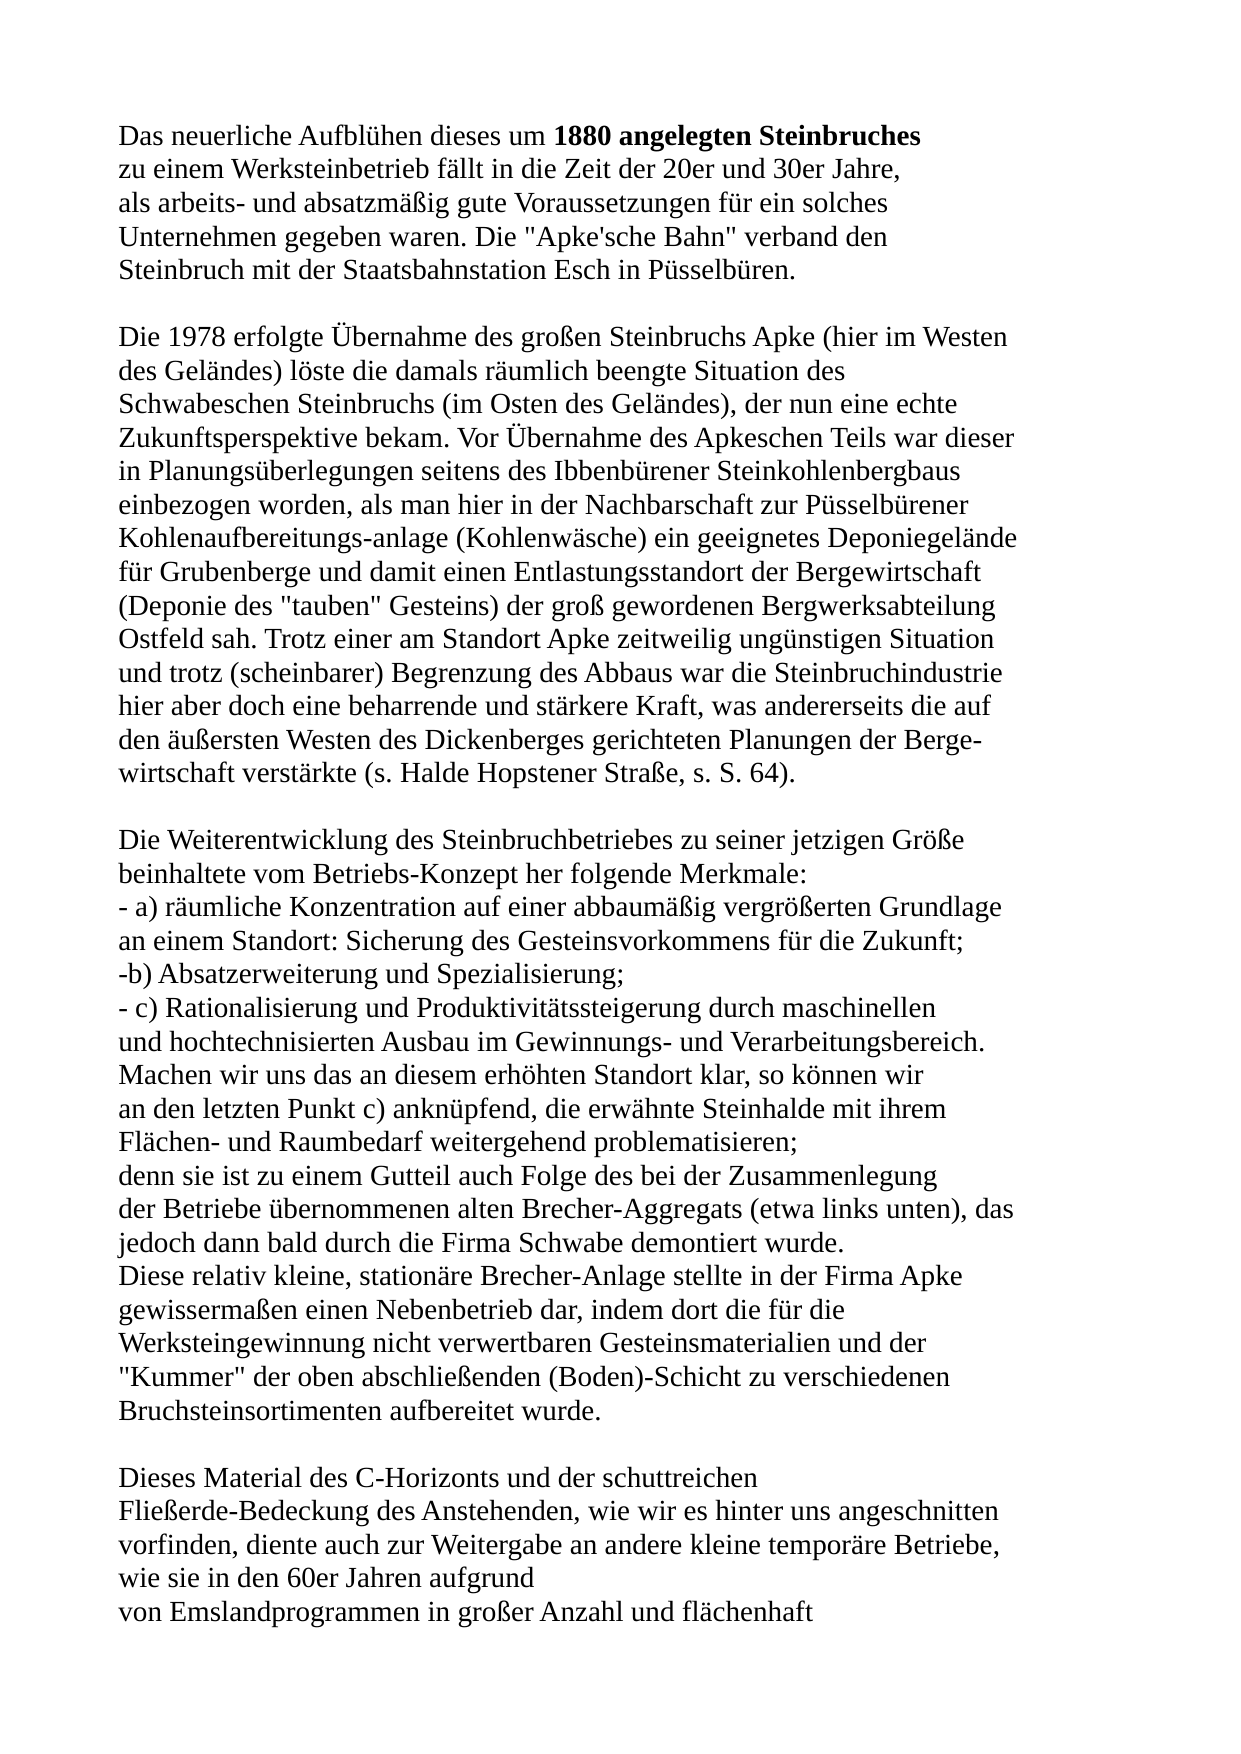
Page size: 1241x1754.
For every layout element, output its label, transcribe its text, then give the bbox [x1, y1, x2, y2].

text an den letzten Punkt c) anknüpfend, die erwähnte Steinhalde mit ihrem Flächen- und Raumbedarf weitergehend problematisieren; [118, 1091, 1019, 1158]
text von Emslandprogrammen in großer Anzahl und flächenhaft [118, 1594, 1019, 1627]
text Die 1978 erfolgte Übernahme des großen Steinbruchs Apke (hier im Westen des Geländes) löste die damals räumlich beengte Situation des Schwabeschen Steinbruchs (im Osten des Gelän­des), der nun eine echte Zukunftsperspektive bekam. Vor Über­nahme des Apkeschen Teils war dieser in Planungsüberlegungen seitens des Ibbenbürener Steinkohlenbergbaus einbezogen wor­den, als man hier in der Nachbarschaft zur Püsselbürener Kohlenaufbereitungs-anlage (Kohlenwäsche) ein geeignetes Depo­niegelände für Grubenberge und damit einen Entlastungsstandort der Bergewirtschaft (Deponie des "tauben" Gesteins) der groß gewordenen Bergwerksabteilung Ostfeld sah. Trotz einer am Standort Apke zeitweilig ungünstigen Situation und trotz (scheinbarer) Begrenzung des Abbaus war die Steinbruchindu­strie hier aber doch eine beharrende und stärkere Kraft, was andererseits die auf den äußersten Westen des Dickenberges gerichteten Planungen der Berge-wirtschaft verstärkte (s. Halde Hopstener Straße, s. S. 64). [118, 319, 1019, 789]
text Diese relativ kleine, stationäre Brecher-Anlage stellte in der Firma Apke gewissermaßen einen Nebenbe­trieb dar, indem dort die für die Werksteingewinnung nicht verwertbaren Gesteinsmaterialien und der "Kummer" der oben abschließenden (Boden)-Schicht zu verschiedenen Bruchsteinsortimenten aufbereitet wurde. [118, 1258, 1019, 1426]
text Dieses Material des C-Horizonts und der schuttreichen [118, 1460, 1019, 1493]
text - c) Rationalisierung und Produktivitätssteigerung durch maschinellen [118, 990, 1019, 1024]
text und hochtechnisierten Ausbau im Gewinnungs- und Ver­arbeitungsbereich. [118, 1024, 1019, 1057]
text Stein­bruch mit der Staatsbahnstation Esch in Püsselbüren. [118, 252, 1019, 286]
text als arbeits- und absatzmäßig gute Voraussetzungen für ein solches Unternehmen gege­ben waren. Die "Apke'sche Bahn" verband den [118, 185, 1019, 252]
text der Betriebe übernommenen alten Brecher-Aggregats (etwa links unten), das jedoch dann bald durch die Firma Schwabe demontiert wurde. [118, 1191, 1019, 1258]
text zu einem Werksteinbetrieb fällt in die Zeit der 20er und 30er Jahre, [118, 152, 1019, 185]
text - a) räumliche Kon­zentration auf einer abbaumäßig vergrößerten Grundlage an einem Standort: Sicherung des Ge­steinsvorkommens für die Zukunft; [118, 889, 1019, 957]
text Fließer­de-Bedeckung des Anstehenden, wie wir es hinter uns angeschnit­ten vorfinden, diente auch zur Weitergabe an andere kleine tem­poräre Betriebe, wie sie in den 60er Jahren aufgrund [118, 1493, 1019, 1594]
text Das neuerliche Aufblühen dieses um 1880 angelegten Steinbruches [118, 118, 1019, 152]
text Die Weiterentwicklung des Steinbruchbetriebes zu seiner jetzigen Größe beinhaltete vom Betriebs-Konzept her folgende Merkmale: [118, 822, 1019, 889]
text -b) Absatzerwei­terung und Spezialisierung; [118, 957, 1019, 990]
text denn sie ist zu einem Gutteil auch Folge des bei der Zu­sammenlegung [118, 1158, 1019, 1191]
text Machen wir uns das an diesem erhöhten Standort klar, so können wir [118, 1057, 1019, 1091]
